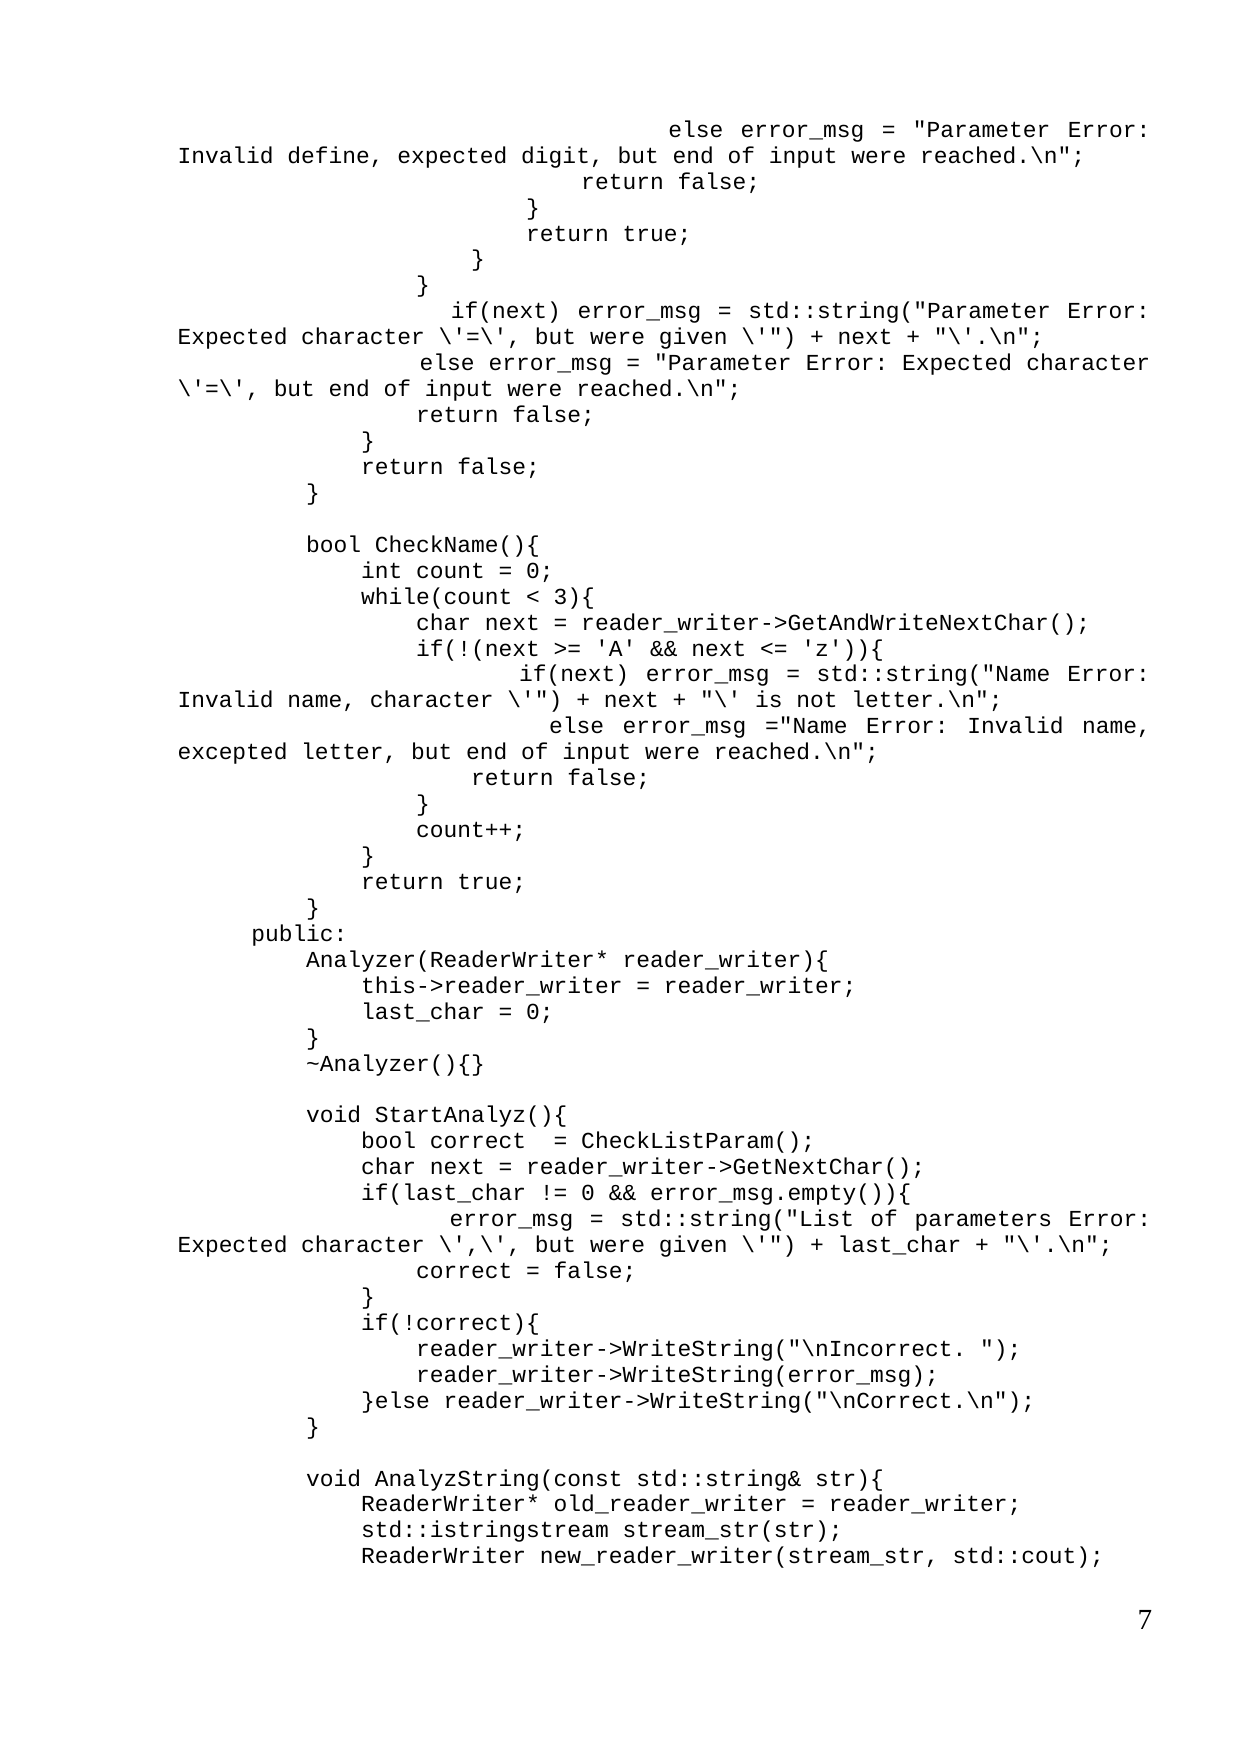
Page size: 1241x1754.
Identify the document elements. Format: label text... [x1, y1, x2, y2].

text ReaderWriter new_reader_writer(stream_str, std::cout); [177, 1545, 1152, 1571]
text } [177, 1415, 1152, 1441]
text } [177, 429, 1152, 455]
text return false; [177, 170, 1152, 196]
text } [177, 1285, 1152, 1311]
text return false; [177, 455, 1152, 481]
text else error_msg = "Parameter Error: Invalid define, expected digit, but end of input were reached.\n"; [177, 118, 1152, 170]
text void AnalyzString(const std::string& str){ [177, 1467, 1152, 1493]
text if(!correct){ [177, 1311, 1152, 1337]
text } [177, 248, 1152, 274]
text this->reader_writer = reader_writer; [177, 974, 1152, 1000]
text int count = 0; [177, 559, 1152, 585]
text return true; [177, 222, 1152, 248]
text error_msg = std::string("List of parameters Error: Expected character \',\', but were given \'") + last_char + "\'.\n"; [177, 1207, 1152, 1259]
text } [177, 792, 1152, 818]
text void StartAnalyz(){ [177, 1104, 1152, 1130]
text while(count < 3){ [177, 585, 1152, 611]
text } [177, 274, 1152, 300]
text char next = reader_writer->GetNextChar(); [177, 1156, 1152, 1182]
text } [177, 481, 1152, 507]
text else error_msg = "Parameter Error: Expected character \'=\', but end of input were reached.\n"; [177, 352, 1152, 403]
text } [177, 1026, 1152, 1052]
text return true; [177, 870, 1152, 896]
text last_char = 0; [177, 1000, 1152, 1026]
text reader_writer->WriteString(error_msg); [177, 1363, 1152, 1389]
text std::istringstream stream_str(str); [177, 1519, 1152, 1545]
text else error_msg ="Name Error: Invalid name, excepted letter, but end of input were reached.\n"; [177, 715, 1152, 767]
text correct = false; [177, 1259, 1152, 1285]
text return false; [177, 767, 1152, 792]
text return false; [177, 403, 1152, 429]
text public: [177, 922, 1152, 948]
text reader_writer->WriteString("\nIncorrect. "); [177, 1337, 1152, 1363]
text } [177, 196, 1152, 222]
text if(next) error_msg = std::string("Parameter Error: Expected character \'=\', but were given \'") + next + "\'.\n"; [177, 300, 1152, 352]
text } [177, 844, 1152, 870]
text if(next) error_msg = std::string("Name Error: Invalid name, character \'") + next + "\' is not letter.\n"; [177, 663, 1152, 715]
text }else reader_writer->WriteString("\nCorrect.\n"); [177, 1389, 1152, 1415]
text Analyzer(ReaderWriter* reader_writer){ [177, 948, 1152, 974]
text bool correct = CheckListParam(); [177, 1130, 1152, 1156]
text } [177, 896, 1152, 922]
text ~Analyzer(){} [177, 1052, 1152, 1078]
text ReaderWriter* old_reader_writer = reader_writer; [177, 1493, 1152, 1519]
text if(!(next >= 'A' && next <= 'z')){ [177, 637, 1152, 663]
text bool CheckName(){ [177, 533, 1152, 559]
text char next = reader_writer->GetAndWriteNextChar(); [177, 611, 1152, 637]
text if(last_char != 0 && error_msg.empty()){ [177, 1182, 1152, 1207]
text count++; [177, 818, 1152, 844]
